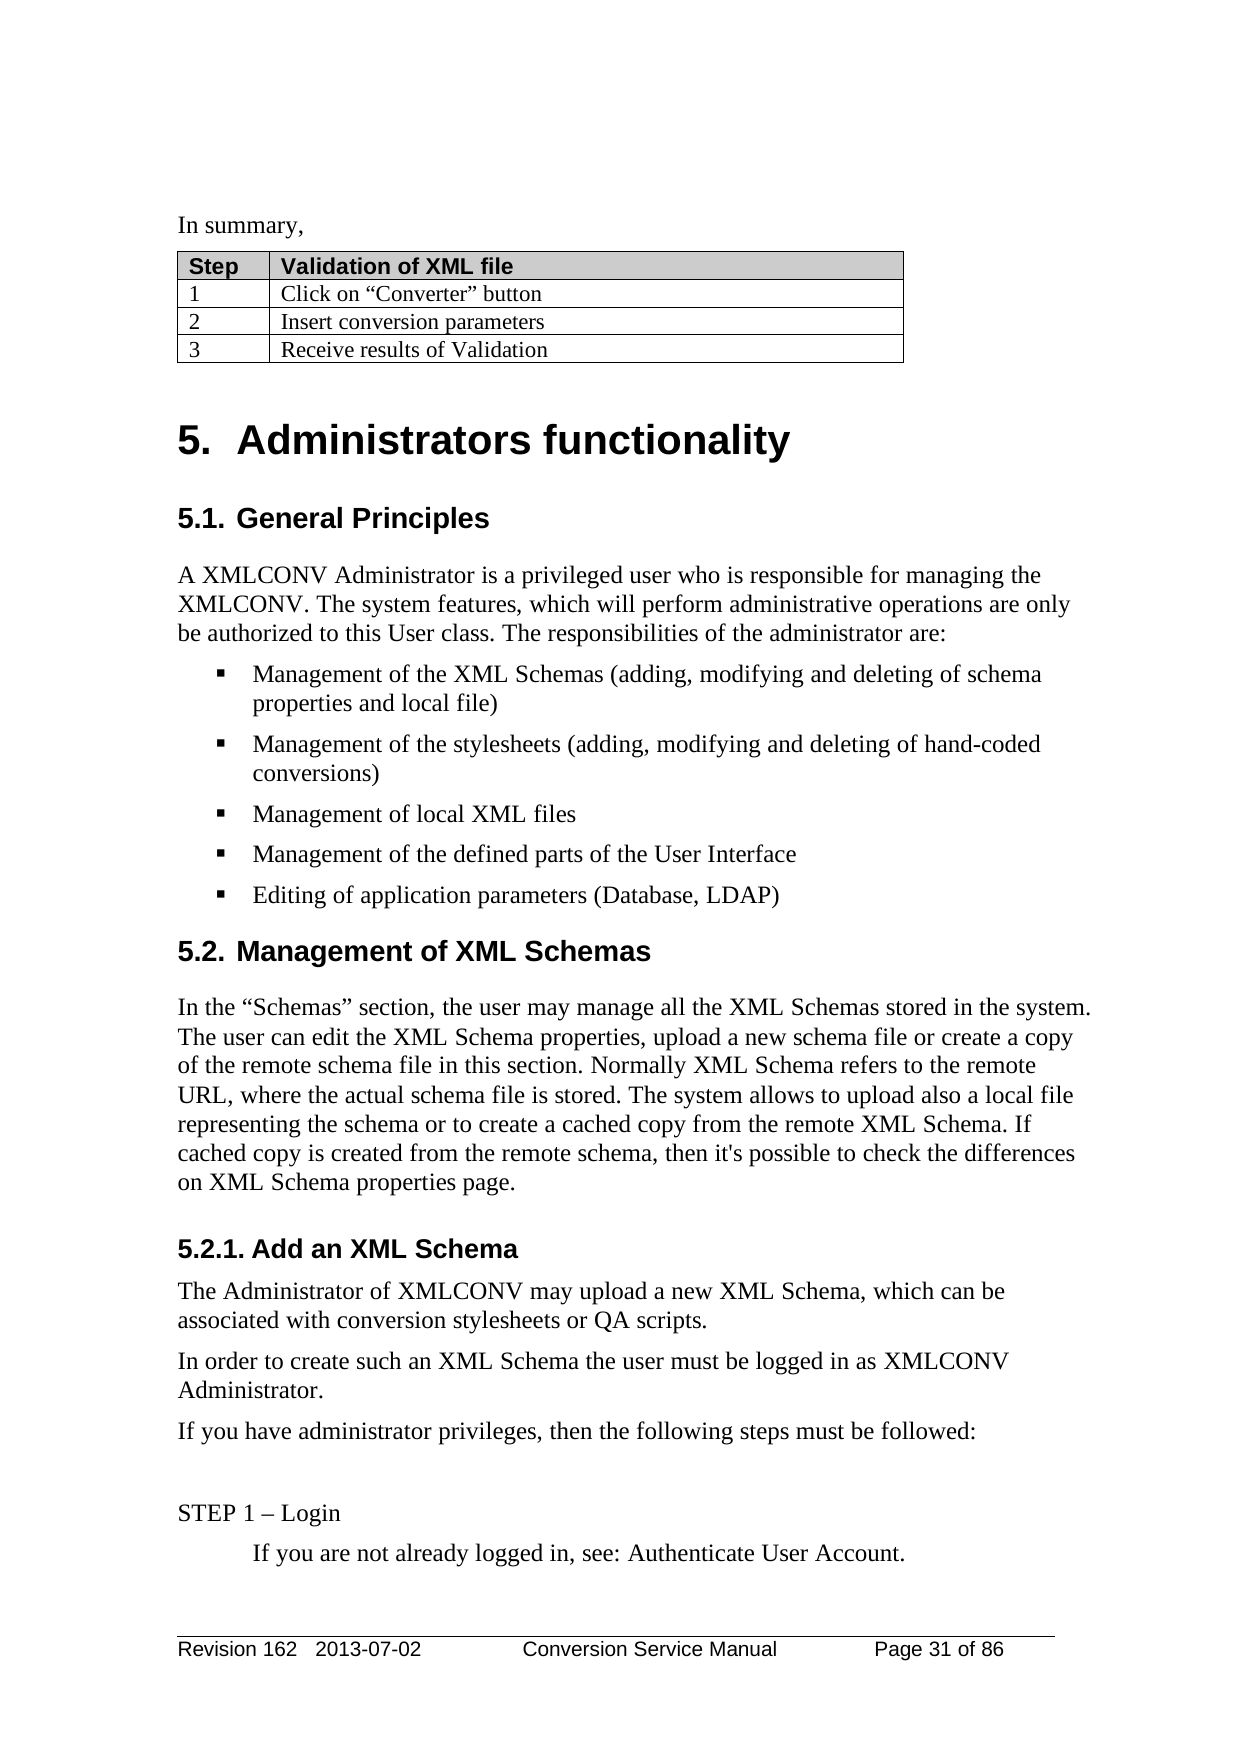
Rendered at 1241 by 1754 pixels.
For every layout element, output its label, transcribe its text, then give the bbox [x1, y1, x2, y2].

list Management of the defined parts of the User Interface [215, 839, 1092, 868]
list Editing of application parameters (Database, LDAP) [215, 880, 1092, 909]
text In the “Schemas” section, the user may manage all the XML Schemas stored in the system. The user can edit the XML Schema properties, upload a new schema file or create a copy of the remote schema file in this section. Normally XML Schema refers to the remote URL, where the actual schema file is stored. The system allows to upload also a local file representing the schema or to create a cached copy from the remote XML Schema. If cached copy is created from the remote schema, then it's possible to check the differences on XML Schema properties page. [177, 992, 1092, 1196]
text In summary, [177, 210, 1092, 239]
text In order to create such an XML Schema the user must be logged in as XMLCONV Administrator. [177, 1346, 1092, 1404]
subtitle Add an XML Schema [177, 1232, 1092, 1263]
text If you are not already logged in, see: Authenticate User Account. [177, 1538, 1092, 1567]
table_header Validation of XML file [270, 252, 903, 279]
subtitle General Principles [177, 501, 1092, 535]
list Management of the XML Schemas (adding, modifying and deleting of schema properties and local file) [215, 659, 1092, 717]
table_cell Insert conversion parameters [270, 308, 903, 334]
subtitle Administrators functionality [177, 416, 1092, 463]
text The Administrator of XMLCONV may upload a new XML Schema, which can be associated with conversion stylesheets or QA scripts. [177, 1276, 1092, 1334]
text STEP 1 – Login [177, 1497, 1092, 1527]
table_cell Receive results of Validation [270, 335, 903, 362]
table_cell 1 [178, 280, 269, 307]
table_cell 2 [178, 308, 269, 334]
list Management of the stylesheets (adding, modifying and deleting of hand-coded conversions) [215, 728, 1092, 787]
text A XMLCONV Administrator is a privileged user who is responsible for managing the XMLCONV. The system features, which will perform administrative operations are only be authorized to this User class. The responsibilities of the administrator are: [177, 560, 1092, 647]
table_cell 3 [178, 335, 269, 362]
subtitle Management of XML Schemas [177, 934, 1092, 967]
list Management of local XML files [215, 798, 1092, 827]
table_cell Click on “Converter” button [270, 280, 903, 307]
text If you have administrator privileges, then the following steps must be followed: [177, 1416, 1092, 1445]
table_header Step [178, 252, 269, 279]
